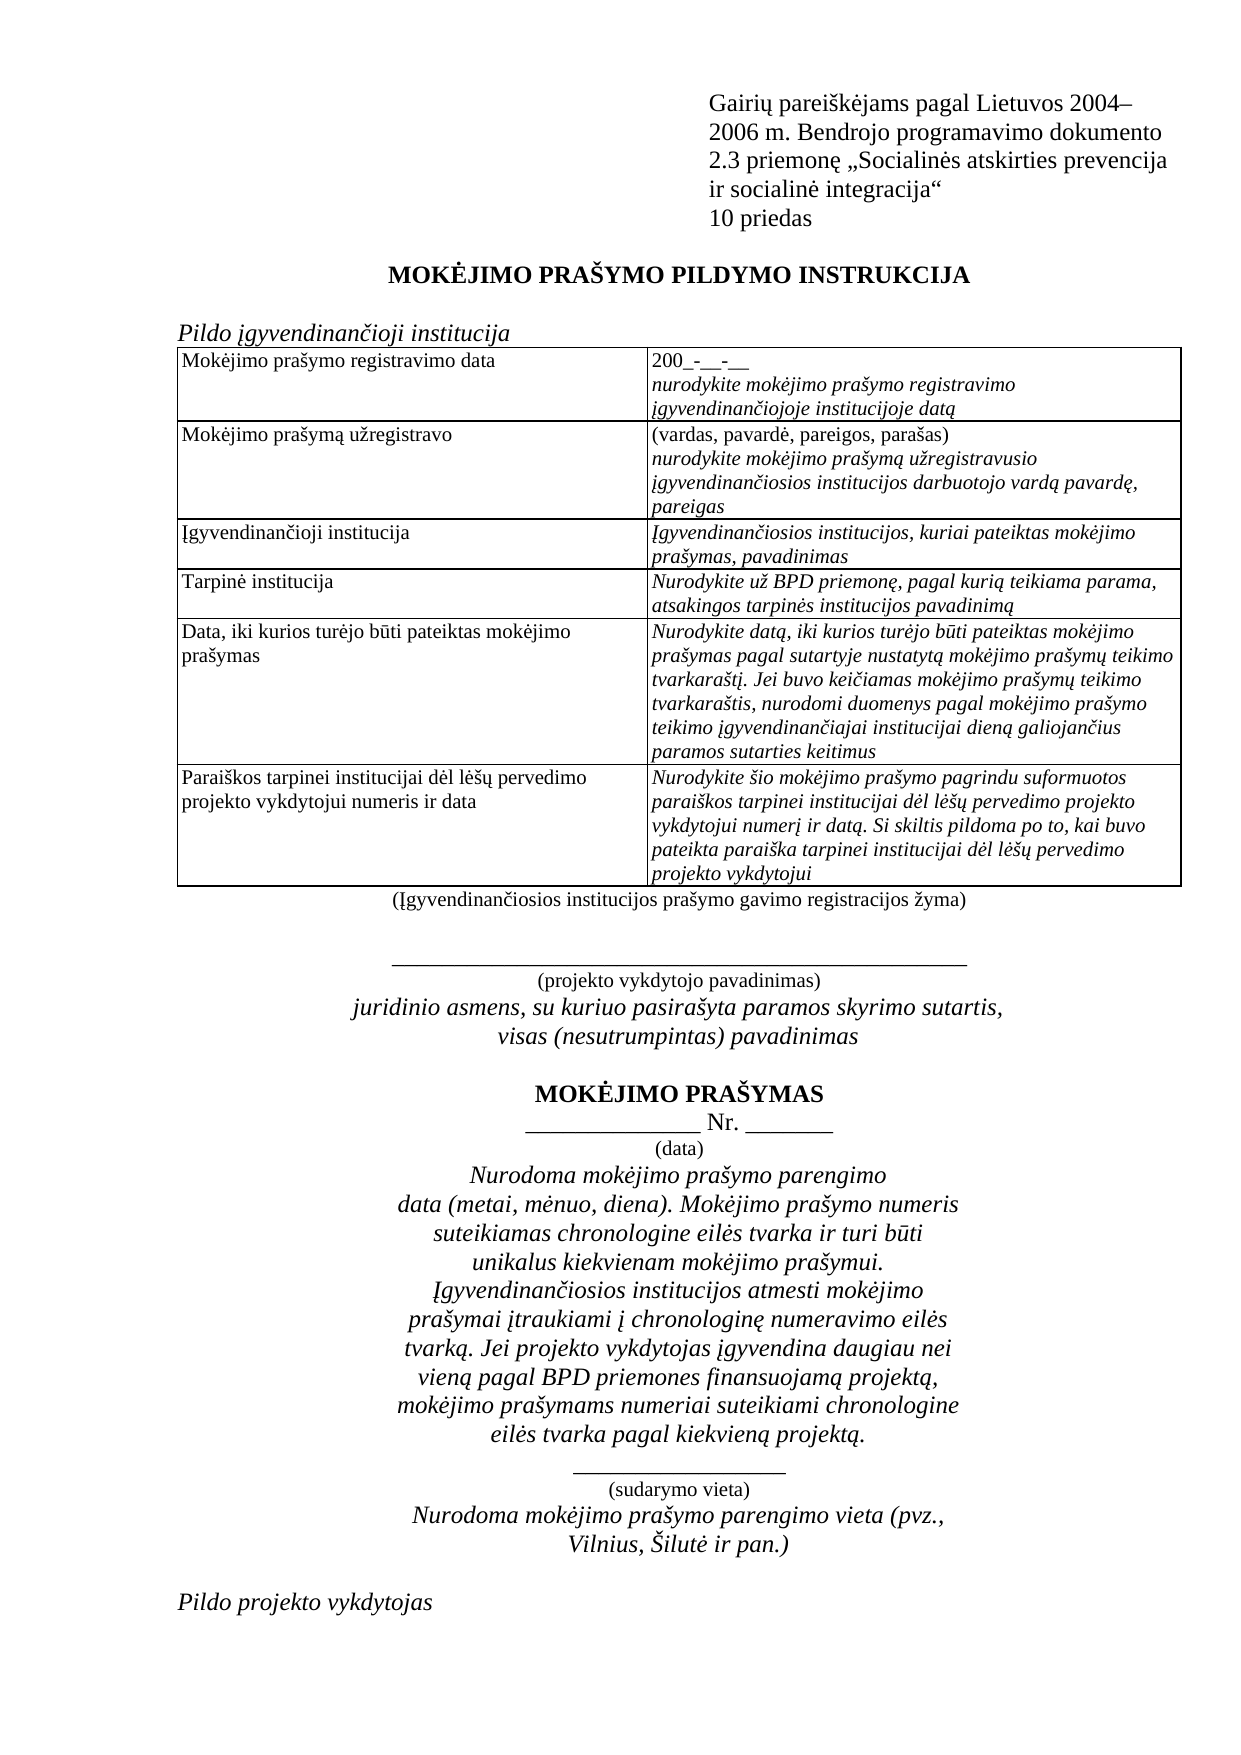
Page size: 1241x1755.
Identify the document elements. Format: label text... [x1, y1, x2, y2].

text unikalus kiekvienam mokėjimo prašymui. [177, 1247, 1181, 1275]
text Pildo projekto vykdytojas [177, 1587, 1181, 1616]
text _________________ [177, 1448, 1181, 1477]
text MOKĖJIMO PRAŠYMAS [177, 1079, 1181, 1107]
text (Įgyvendinančiosios institucijos prašymo gavimo registracijos žyma) [177, 887, 1181, 911]
text MOKĖJIMO PRAŠYMO PILDYMO INSTRUKCIJA [177, 260, 1181, 289]
text ir socialinė integracija“ [177, 174, 1181, 203]
text Nurodoma mokėjimo prašymo parengimo [177, 1160, 1181, 1189]
text ______________ Nr. _______ [177, 1107, 1181, 1136]
text Vilnius, Šilutė ir pan.) [177, 1529, 1181, 1558]
text juridinio asmens, su kuriuo pasirašyta paramos skyrimo sutartis, [177, 992, 1181, 1021]
text visas (nesutrumpintas) pavadinimas [177, 1021, 1181, 1050]
text 10 priedas [177, 203, 1181, 232]
text ______________________________________________ [177, 940, 1181, 968]
text suteikiamas chronologine eilės tvarka ir turi būti [177, 1218, 1181, 1247]
table_cell Tarpinė institucija [178, 570, 647, 617]
text (projekto vykdytojo pavadinimas) [177, 968, 1181, 992]
text (sudarymo vieta) [177, 1477, 1181, 1501]
text 2006 m. Bendrojo programavimo dokumento [177, 117, 1181, 145]
table_cell Įgyvendinančioji institucija [178, 520, 647, 568]
text tvarką. Jei projekto vykdytojas įgyvendina daugiau nei [177, 1333, 1181, 1362]
text Nurodoma mokėjimo prašymo parengimo vieta (pvz., [177, 1501, 1181, 1529]
table_cell Data, iki kurios turėjo būti pateiktas mokėjimo prašymas [178, 619, 647, 763]
text Įgyvendinančiosios institucijos atmesti mokėjimo [177, 1275, 1181, 1304]
text (data) [177, 1136, 1181, 1160]
text Gairių pareiškėjams pagal Lietuvos 2004– [177, 88, 1181, 117]
text 2.3 priemonę „Socialinės atskirties prevencija [177, 145, 1181, 174]
text data (metai, mėnuo, diena). Mokėjimo prašymo numeris [177, 1189, 1181, 1218]
text mokėjimo prašymams numeriai suteikiami chronologine [177, 1390, 1181, 1419]
text vieną pagal BPD priemones finansuojamą projektą, [177, 1362, 1181, 1390]
table_cell Paraiškos tarpinei institucijai dėl lėšų pervedimo projekto vykdytojui numeris ir data [178, 765, 647, 885]
table_cell Mokėjimo prašymą užregistravo [178, 422, 647, 518]
table_header Mokėjimo prašymo registravimo data [178, 348, 647, 420]
text Pildo įgyvendinančioji institucija [177, 318, 1181, 347]
text prašymai įtraukiami į chronologinę numeravimo eilės [177, 1304, 1181, 1333]
text eilės tvarka pagal kiekvieną projektą. [177, 1419, 1181, 1448]
